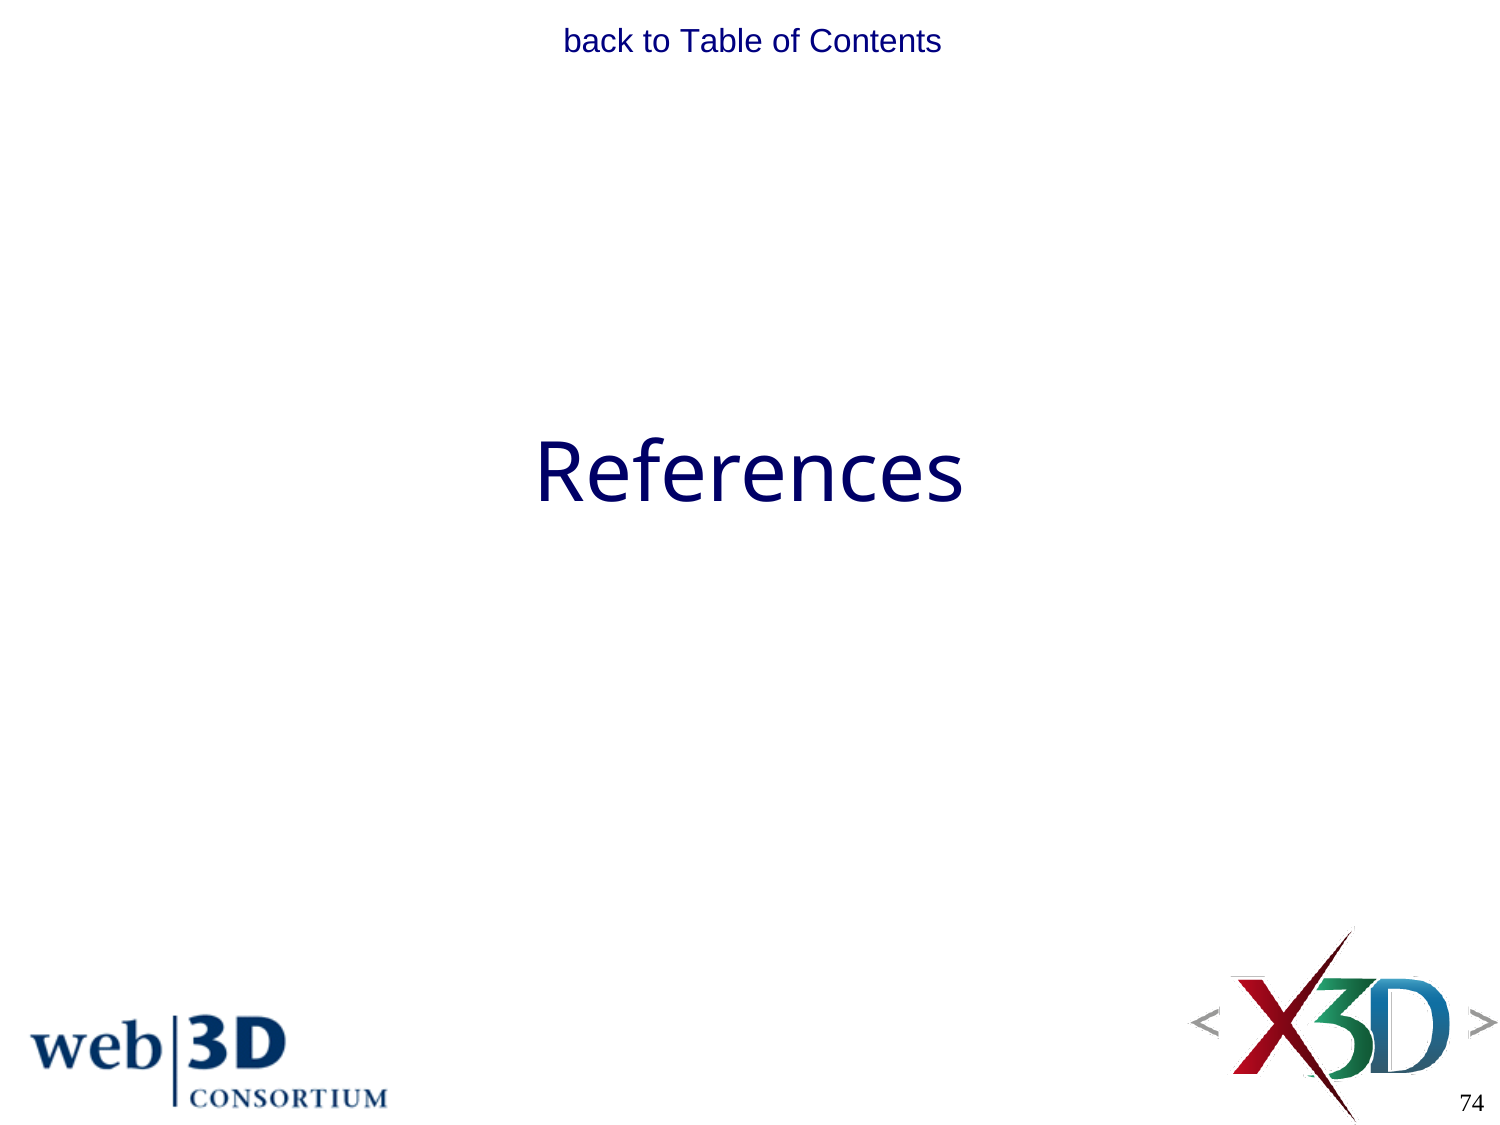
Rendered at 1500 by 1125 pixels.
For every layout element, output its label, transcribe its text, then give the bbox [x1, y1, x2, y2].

title References [112, 374, 1388, 563]
text_box back to Table of Contents [548, 14, 958, 68]
picture [1187, 926, 1500, 1125]
picture [12, 998, 413, 1118]
